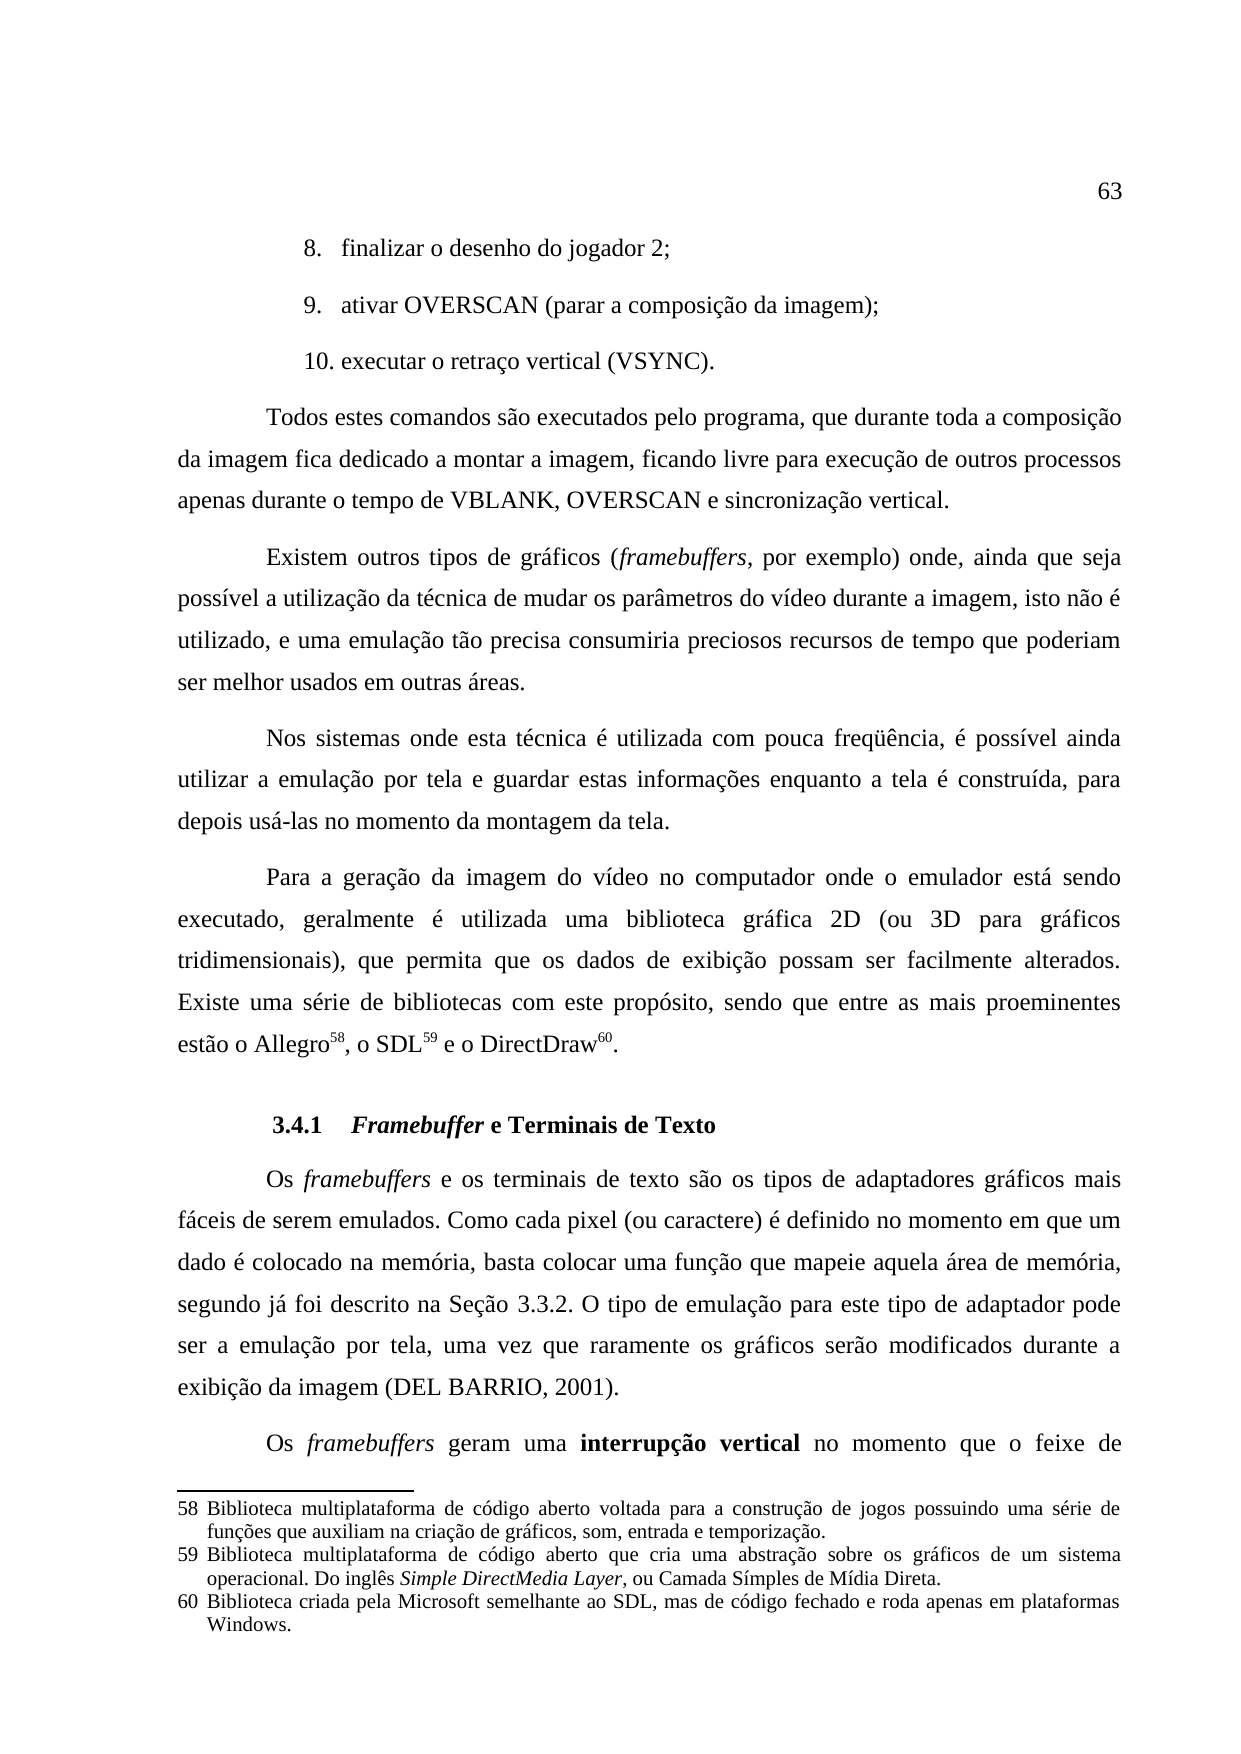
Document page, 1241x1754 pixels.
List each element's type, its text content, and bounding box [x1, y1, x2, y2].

text Biblioteca multiplataforma de código aberto que cria uma abstração sobre os gráficos de um sistema operacional. Do inglês Simple DirectMedia Layer, ou Camada Símples de Mídia Direta. [177, 1543, 1122, 1589]
text Nos sistemas onde esta técnica é utilizada com pouca freqüência, é possível ainda utilizar a emulação por tela e guardar estas informações enquanto a tela é construída, para depois usá-las no momento da montagem da tela. [177, 724, 1122, 835]
text Para a geração da imagem do vídeo no computador onde o emulador está sendo executado, geralmente é utilizada uma biblioteca gráfica 2D (ou 3D para gráficos tridimensionais), que permita que os dados de exibição possam ser facilmente alterados. Existe uma série de bibliotecas com este propósito, sendo que entre as mais proeminentes estão o Allegro, o SDL e o DirectDraw. [177, 863, 1122, 1057]
list ativar OVERSCAN (parar a composição da imagem); [215, 291, 1122, 318]
subtitle Framebuffer e Terminais de Texto [177, 1111, 1122, 1139]
text Existem outros tipos de gráficos (framebuffers, por exemplo) onde, ainda que seja possível a utilização da técnica de mudar os parâmetros do vídeo durante a imagem, isto não é utilizado, e uma emulação tão precisa consumiria preciosos recursos de tempo que poderiam ser melhor usados em outras áreas. [177, 543, 1122, 695]
text Biblioteca criada pela Microsoft semelhante ao SDL, mas de código fechado e roda apenas em plataformas Windows. [177, 1589, 1122, 1636]
list executar o retraço vertical (VSYNC). [215, 347, 1122, 375]
text Os framebuffers geram uma interrupção vertical no momento que o feixe de [177, 1429, 1122, 1457]
text Biblioteca multiplataforma de código aberto voltada para a construção de jogos possuindo uma série de funções que auxiliam na criação de gráficos, som, entrada e temporização. [177, 1497, 1122, 1543]
list finalizar o desenho do jogador 2; [215, 234, 1122, 262]
text Os framebuffers e os terminais de texto são os tipos de adaptadores gráficos mais fáceis de serem emulados. Como cada pixel (ou caractere) é definido no momento em que um dado é colocado na memória, basta colocar uma função que mapeie aquela área de memória, segundo já foi descrito na Seção 3.3.2. O tipo de emulação para este tipo de adaptador pode ser a emulação por tela, uma vez que raramente os gráficos serão modificados durante a exibição da imagem (DEL BARRIO, 2001). [177, 1165, 1122, 1401]
text Todos estes comandos são executados pelo programa, que durante toda a composição da imagem fica dedicado a montar a imagem, ficando livre para execução de outros processos apenas durante o tempo de VBLANK, OVERSCAN e sincronização vertical. [177, 403, 1122, 514]
